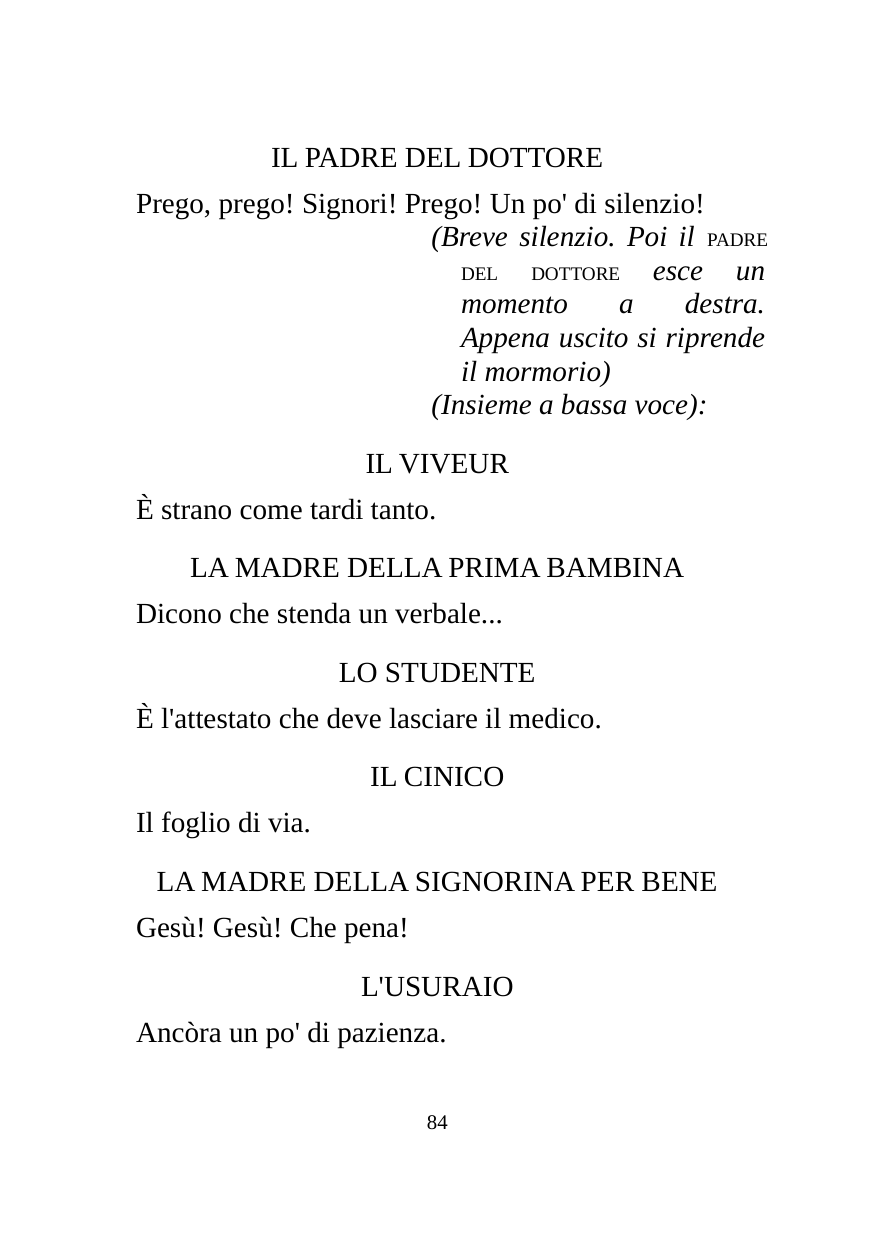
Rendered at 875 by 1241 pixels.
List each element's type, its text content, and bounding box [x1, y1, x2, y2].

text Ancòra un po' di pazienza. [106, 1015, 768, 1048]
text IL VIVEUR [106, 446, 768, 479]
text L'USURAIO [106, 969, 768, 1002]
text Gesù! Gesù! Che pena! [106, 910, 768, 944]
text È l'attestato che deve lasciare il medico. [106, 701, 768, 734]
text LO STUDENTE [106, 655, 768, 688]
text LA MADRE DELLA PRIMA BAMBINA [106, 550, 768, 584]
text (Insieme a bassa voce): [431, 387, 768, 421]
text Prego, prego! Signori! Prego! Un po' di silenzio! [106, 186, 768, 219]
text IL PADRE DEL DOTTORE [106, 140, 768, 173]
text Dicono che stenda un verbale... [106, 596, 768, 630]
text Il foglio di via. [106, 806, 768, 839]
text IL CINICO [106, 759, 768, 793]
text LA MADRE DELLA SIGNORINA PER BENE [106, 864, 768, 898]
text È strano come tardi tanto. [106, 492, 768, 525]
text (Breve silenzio. Poi il padre del dottore esce un momento a destra. Appena uscito si riprende il mormorio) [431, 219, 768, 387]
